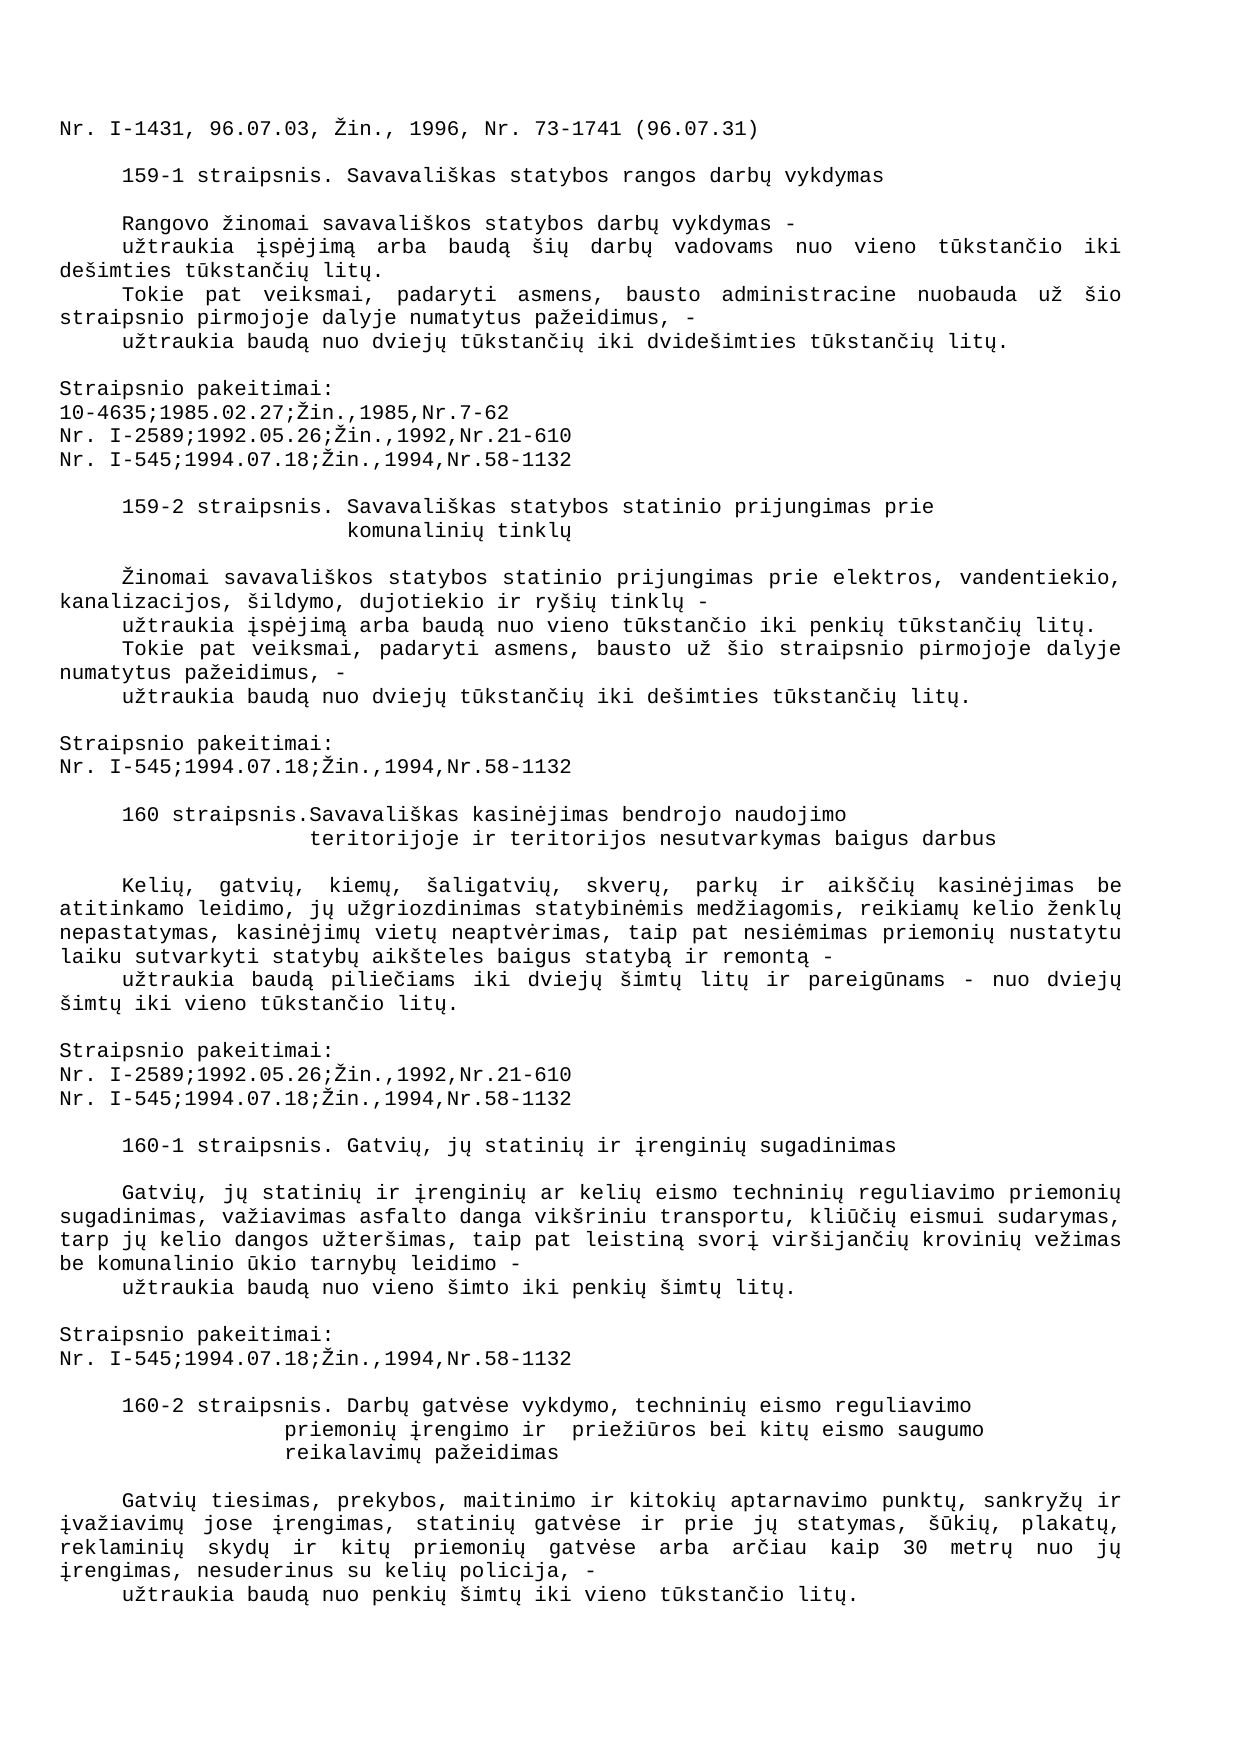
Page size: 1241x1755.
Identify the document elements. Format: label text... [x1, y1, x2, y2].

text Nr. I-2589;1992.05.26;Žin.,1992,Nr.21-610 [59, 1064, 1122, 1088]
text Straipsnio pakeitimai: [59, 1040, 1122, 1064]
text Straipsnio pakeitimai: [59, 733, 1122, 757]
text Gatvių, jų statinių ir įrenginių ar kelių eismo techninių reguliavimo priemonių sugadinimas, važiavimas asfalto danga vikšriniu transportu, kliūčių eismui sudarymas, tarp jų kelio dangos užteršimas, taip pat leistiną svorį viršijančių krovinių vežimas be komunalinio ūkio tarnybų leidimo - [59, 1182, 1122, 1277]
text Straipsnio pakeitimai: [59, 1324, 1122, 1348]
text Nr. I-545;1994.07.18;Žin.,1994,Nr.58-1132 [59, 1088, 1122, 1111]
text Nr. I-1431, 96.07.03, Žin., 1996, Nr. 73-1741 (96.07.31) [59, 118, 1122, 142]
text Tokie pat veiksmai, padaryti asmens, bausto už šio straipsnio pirmojoje dalyje numatytus pažeidimus, - [59, 638, 1122, 686]
text 10-4635;1985.02.27;Žin.,1985,Nr.7-62 [59, 402, 1122, 426]
text užtraukia baudą nuo dviejų tūkstančių iki dešimties tūkstančių litų. [59, 686, 1122, 709]
text Kelių, gatvių, kiemų, šaligatvių, skverų, parkų ir aikščių kasinėjimas be atitinkamo leidimo, jų užgriozdinimas statybinėmis medžiagomis, reikiamų kelio ženklų nepastatymas, kasinėjimų vietų neaptvėrimas, taip pat nesiėmimas priemonių nustatytu laiku sutvarkyti statybų aikšteles baigus statybą ir remontą - [59, 875, 1122, 969]
text užtraukia baudą nuo dviejų tūkstančių iki dvidešimties tūkstančių litų. [59, 331, 1122, 354]
text užtraukia įspėjimą arba baudą nuo vieno tūkstančio iki penkių tūkstančių litų. [59, 615, 1122, 638]
text teritorijoje ir teritorijos nesutvarkymas baigus darbus [59, 827, 1122, 851]
text Straipsnio pakeitimai: [59, 378, 1122, 402]
text Tokie pat veiksmai, padaryti asmens, bausto administracine nuobauda už šio straipsnio pirmojoje dalyje numatytus pažeidimus, - [59, 284, 1122, 331]
text užtraukia baudą nuo penkių šimtų iki vieno tūkstančio litų. [59, 1584, 1122, 1608]
text Nr. I-545;1994.07.18;Žin.,1994,Nr.58-1132 [59, 757, 1122, 780]
text Nr. I-545;1994.07.18;Žin.,1994,Nr.58-1132 [59, 449, 1122, 473]
text 159-2 straipsnis. Savavališkas statybos statinio prijungimas prie [59, 496, 1122, 520]
text 159-1 straipsnis. Savavališkas statybos rangos darbų vykdymas [59, 165, 1122, 189]
text Nr. I-2589;1992.05.26;Žin.,1992,Nr.21-610 [59, 426, 1122, 449]
text Žinomai savavališkos statybos statinio prijungimas prie elektros, vandentiekio, kanalizacijos, šildymo, dujotiekio ir ryšių tinklų - [59, 567, 1122, 615]
text Nr. I-545;1994.07.18;Žin.,1994,Nr.58-1132 [59, 1348, 1122, 1371]
text 160-1 straipsnis. Gatvių, jų statinių ir įrenginių sugadinimas [59, 1135, 1122, 1158]
text komunalinių tinklų [59, 520, 1122, 544]
text užtraukia baudą piliečiams iki dviejų šimtų litų ir pareigūnams - nuo dviejų šimtų iki vieno tūkstančio litų. [59, 969, 1122, 1017]
text priemonių įrengimo ir priežiūros bei kitų eismo saugumo [59, 1419, 1122, 1442]
text 160-2 straipsnis. Darbų gatvėse vykdymo, techninių eismo reguliavimo [59, 1395, 1122, 1419]
text 160 straipsnis.Savavališkas kasinėjimas bendrojo naudojimo [59, 804, 1122, 827]
text Gatvių tiesimas, prekybos, maitinimo ir kitokių aptarnavimo punktų, sankryžų ir įvažiavimų jose įrengimas, statinių gatvėse ir prie jų statymas, šūkių, plakatų, reklaminių skydų ir kitų priemonių gatvėse arba arčiau kaip 30 metrų nuo jų įrengimas, nesuderinus su kelių policija, - [59, 1489, 1122, 1584]
text reikalavimų pažeidimas [59, 1442, 1122, 1466]
text užtraukia baudą nuo vieno šimto iki penkių šimtų litų. [59, 1277, 1122, 1300]
text Rangovo žinomai savavališkos statybos darbų vykdymas - [59, 213, 1122, 236]
text užtraukia įspėjimą arba baudą šių darbų vadovams nuo vieno tūkstančio iki dešimties tūkstančių litų. [59, 236, 1122, 284]
